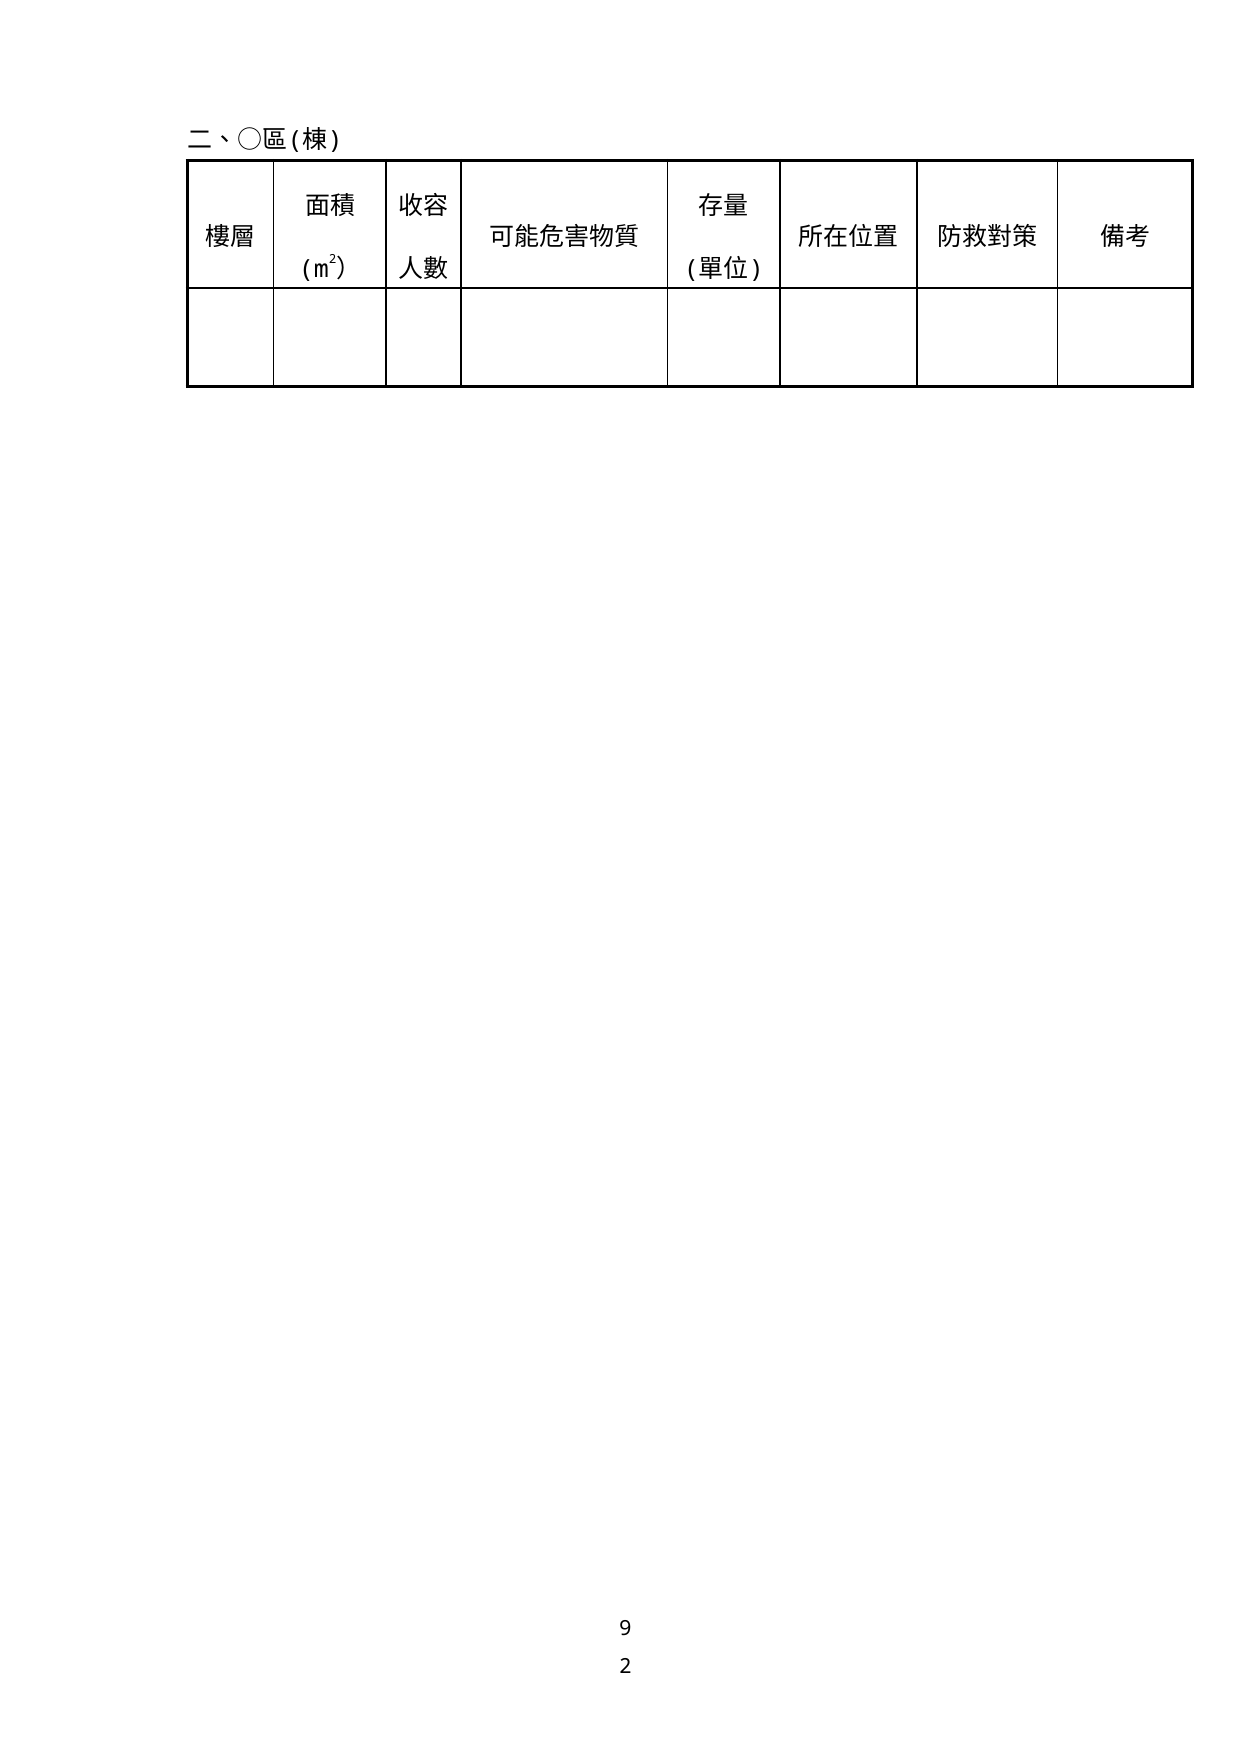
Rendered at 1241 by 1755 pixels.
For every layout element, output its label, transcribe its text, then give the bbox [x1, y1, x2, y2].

table_cell [781, 289, 916, 385]
table_cell [189, 289, 273, 385]
table_header 存量 (單位) [668, 162, 779, 287]
text 二、○區(棟) [187, 96, 1053, 159]
table_header 樓層 [189, 162, 273, 287]
table_header 可能危害物質 [462, 162, 667, 287]
table_header 面積 (m2） [274, 162, 385, 287]
table_cell [668, 289, 779, 385]
table_header 防救對策 [918, 162, 1057, 287]
table_cell [918, 289, 1057, 385]
table_header 收容 人數 [387, 162, 460, 287]
table_header 所在位置 [781, 162, 916, 287]
table_cell [274, 289, 385, 385]
table_cell [387, 289, 460, 385]
table_cell [1058, 289, 1191, 385]
table_header 備考 [1058, 162, 1191, 287]
table_cell [462, 289, 667, 385]
